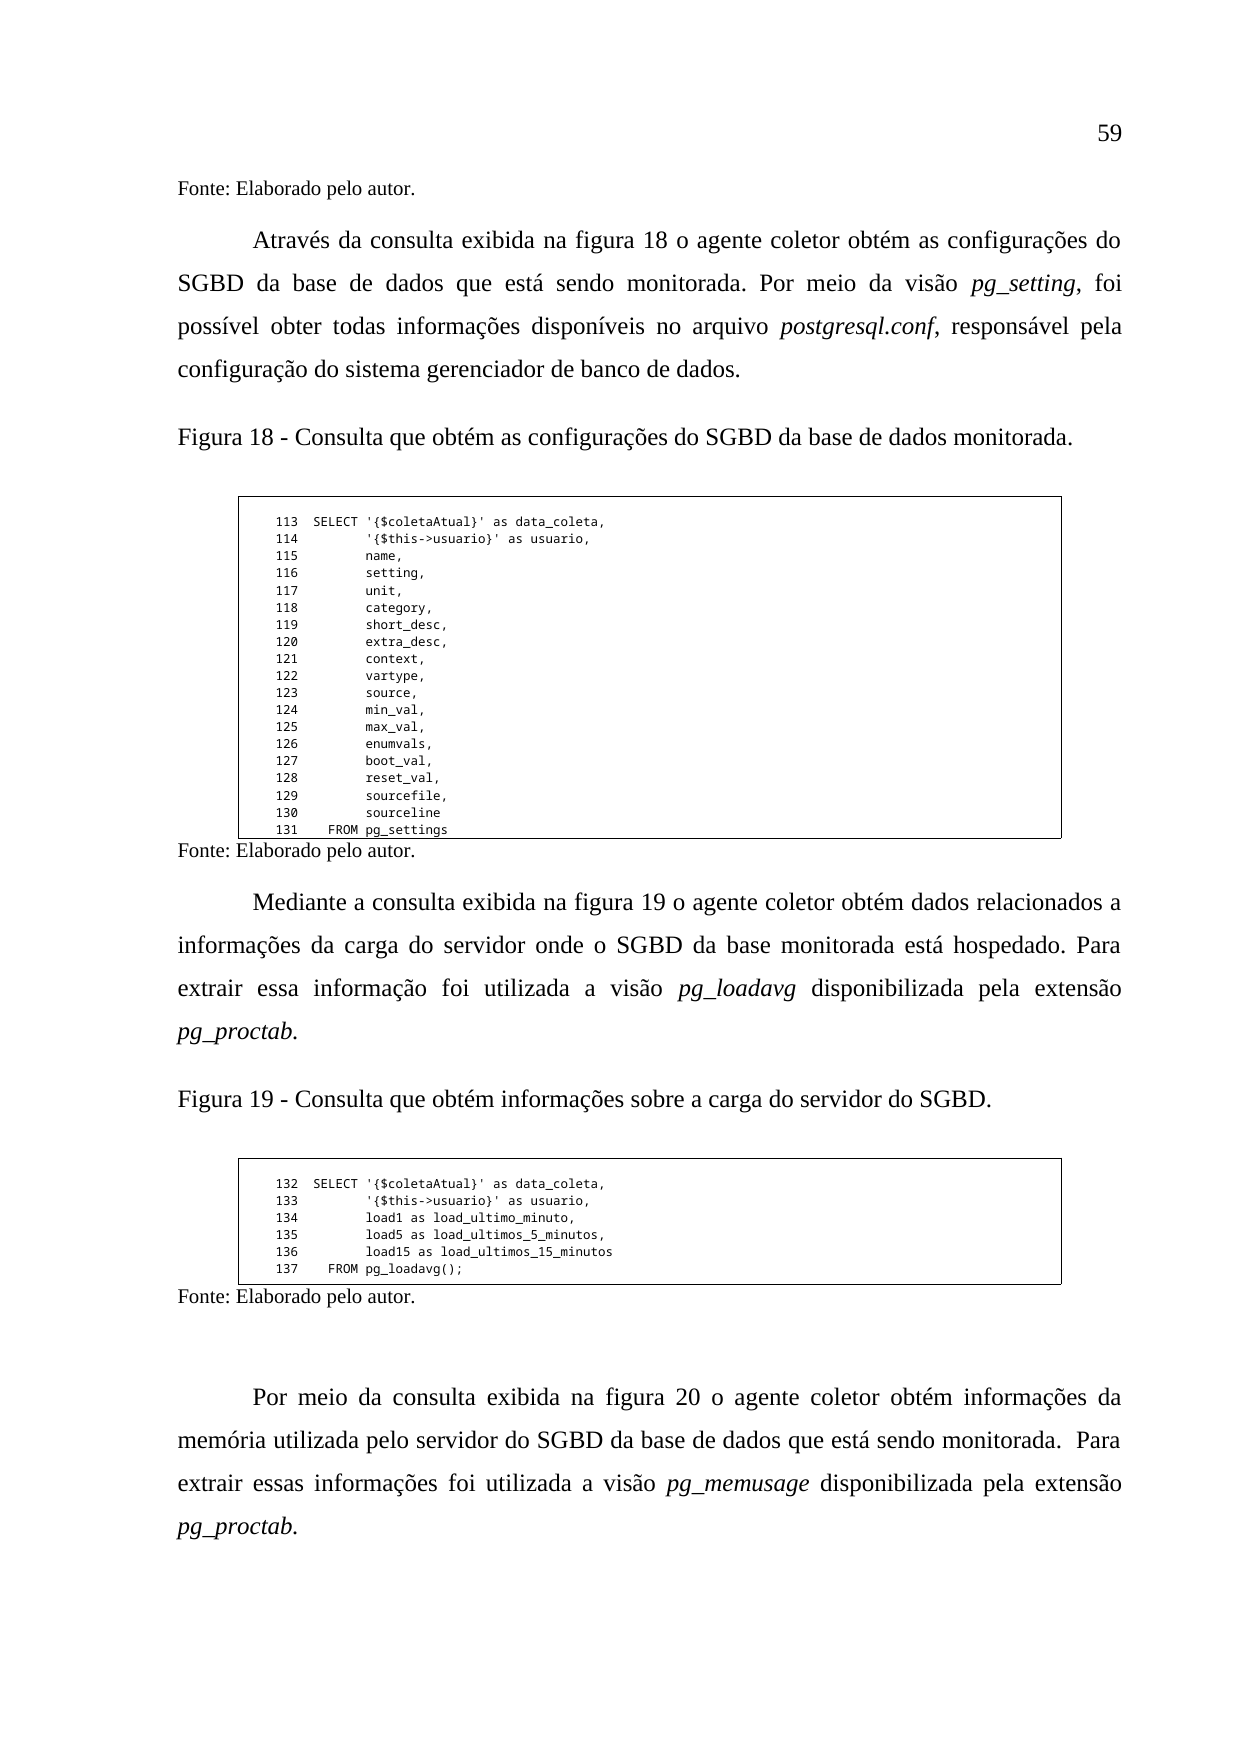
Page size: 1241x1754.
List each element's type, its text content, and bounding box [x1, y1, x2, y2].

list sourcefile, [275, 787, 1061, 804]
text Figura 19 - Consulta que obtém informações sobre a carga do servidor do SGBD. [177, 1084, 1122, 1113]
list enumvals, [275, 735, 1061, 752]
list sourceline [275, 804, 1061, 821]
list context, [275, 650, 1061, 667]
text Por meio da consulta exibida na figura 20 o agente coletor obtém informações da memória utilizada pelo servidor do SGBD da base de dados que está sendo monitorada. Para extrair essas informações foi utilizada a visão pg_memusage disponibilizada pela extensão pg_proctab. [177, 1382, 1122, 1540]
list Fonte: Elaborado pelo autor. [177, 176, 1122, 200]
list min_val, [275, 701, 1061, 718]
list short_desc, [275, 616, 1061, 633]
list unit, [275, 582, 1061, 599]
list FROM pg_loadavg(); [275, 1260, 1061, 1277]
text Através da consulta exibida na figura 18 o agente coletor obtém as configurações do SGBD da base de dados que está sendo monitorada. Por meio da visão pg_setting, foi possível obter todas informações disponíveis no arquivo postgresql.conf, responsável pela configuração do sistema gerenciador de banco de dados. [177, 225, 1122, 383]
list setting, [275, 564, 1061, 582]
list '{$this->usuario}' as usuario, [275, 530, 1061, 547]
list Fonte: Elaborado pelo autor. [177, 1152, 1122, 1308]
text Figura 18 - Consulta que obtém as configurações do SGBD da base de dados monitorada. [177, 422, 1122, 451]
text Mediante a consulta exibida na figura 19 o agente coletor obtém dados relacionados a informações da carga do servidor onde o SGBD da base monitorada está hospedado. Para extrair essa informação foi utilizada a visão pg_loadavg disponibilizada pela extensão pg_proctab. [177, 887, 1122, 1045]
list Fonte: Elaborado pelo autor. [177, 490, 1122, 862]
list name, [275, 547, 1061, 564]
list load15 as load_ultimos_15_minutos [275, 1243, 1061, 1260]
list SELECT '{$coletaAtual}' as data_coleta, [275, 513, 1061, 530]
list reset_val, [275, 769, 1061, 787]
list max_val, [275, 718, 1061, 735]
list load1 as load_ultimo_minuto, [275, 1209, 1061, 1226]
list '{$this->usuario}' as usuario, [275, 1192, 1061, 1209]
list FROM pg_settings [275, 821, 1061, 838]
list boot_val, [275, 752, 1061, 769]
list category, [275, 599, 1061, 616]
list vartype, [275, 667, 1061, 684]
list SELECT '{$coletaAtual}' as data_coleta, [275, 1175, 1061, 1192]
list load5 as load_ultimos_5_minutos, [275, 1226, 1061, 1243]
list extra_desc, [275, 633, 1061, 650]
list source, [275, 684, 1061, 701]
